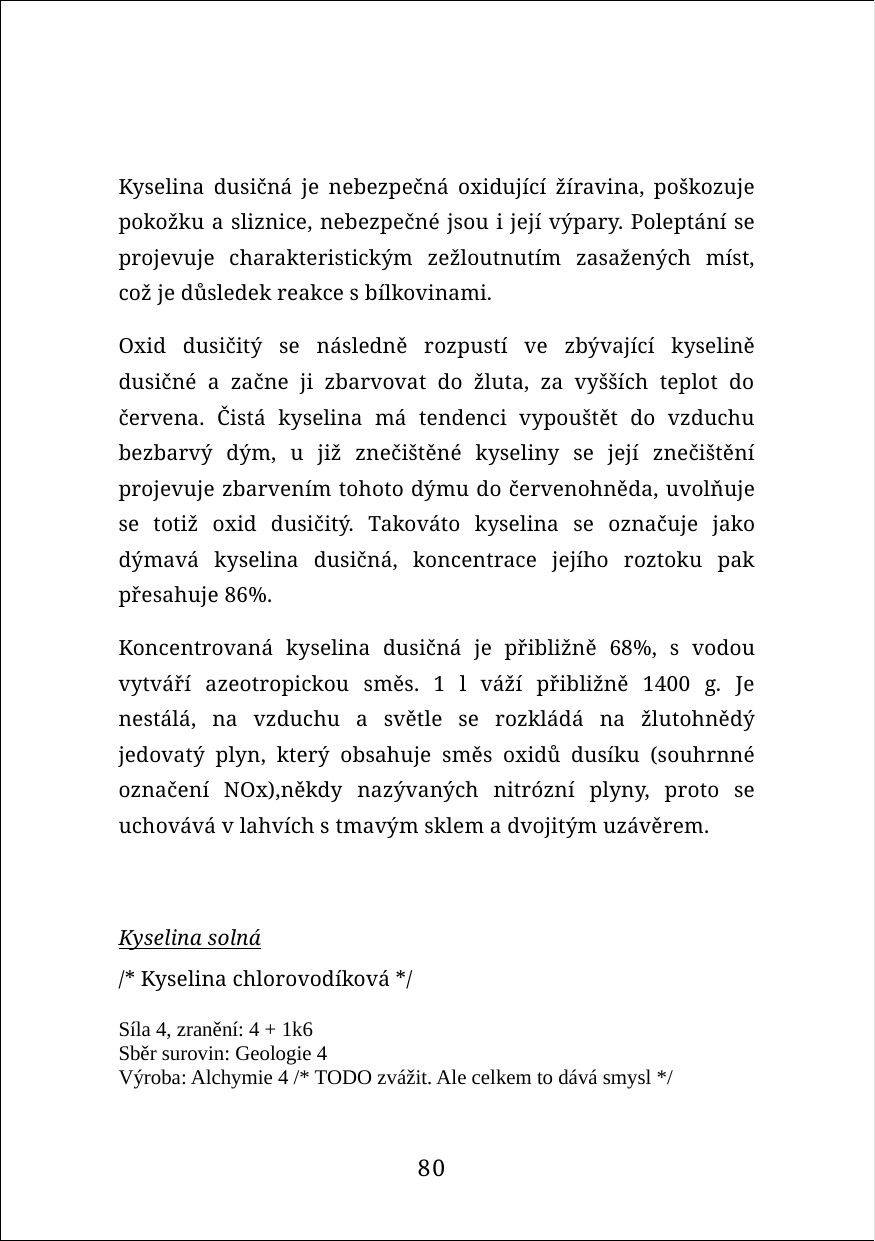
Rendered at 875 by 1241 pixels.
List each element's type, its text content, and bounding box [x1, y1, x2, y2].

text Kyselina dusičná je nebezpečná oxidující žíravina, poškozuje pokožku a sliznice, nebezpečné jsou i její výpary. Poleptání se projevuje charakteristickým zežloutnutím zasažených míst, což je důsledek reakce s bílkovinami. [118, 172, 756, 307]
text Koncentrovaná kyselina dusičná je přibližně 68%, s vodou vytváří azeotropickou směs. 1 l váží přibližně 1400 g. Je nestálá, na vzduchu a světle se rozkládá na žlutohnědý jedovatý plyn, který obsahuje směs oxidů dusíku (souhrnné označení NOx),někdy nazývaných nitrózní plyny, proto se uchovává v lahvích s tmavým sklem a dvojitým uzávěrem. [118, 633, 756, 839]
text Síla 4, zranění: 4 + 1k6 [118, 1017, 756, 1041]
text /* Kyselina chlorovodíková */ [118, 964, 756, 992]
text Výroba: Alchymie 4 /* TODO zvážit. Ale celkem to dává smysl */ [118, 1065, 756, 1089]
text Sběr surovin: Geologie 4 [118, 1041, 756, 1065]
subtitle Kyselina solná [118, 923, 756, 952]
text Oxid dusičitý se následně rozpustí ve zbývající kyselině dusičné a začne ji zbarvovat do žluta, za vyšších teplot do červena. Čistá kyselina má tendenci vypouštět do vzduchu bezbarvý dým, u již znečištěné kyseliny se její znečištění projevuje zbarvením tohoto dýmu do červenohněda, uvolňuje se totiž oxid dusičitý. Takováto kyselina se označuje jako dýmavá kyselina dusičná, koncentrace jejího roztoku pak přesahuje 86%. [118, 332, 756, 609]
